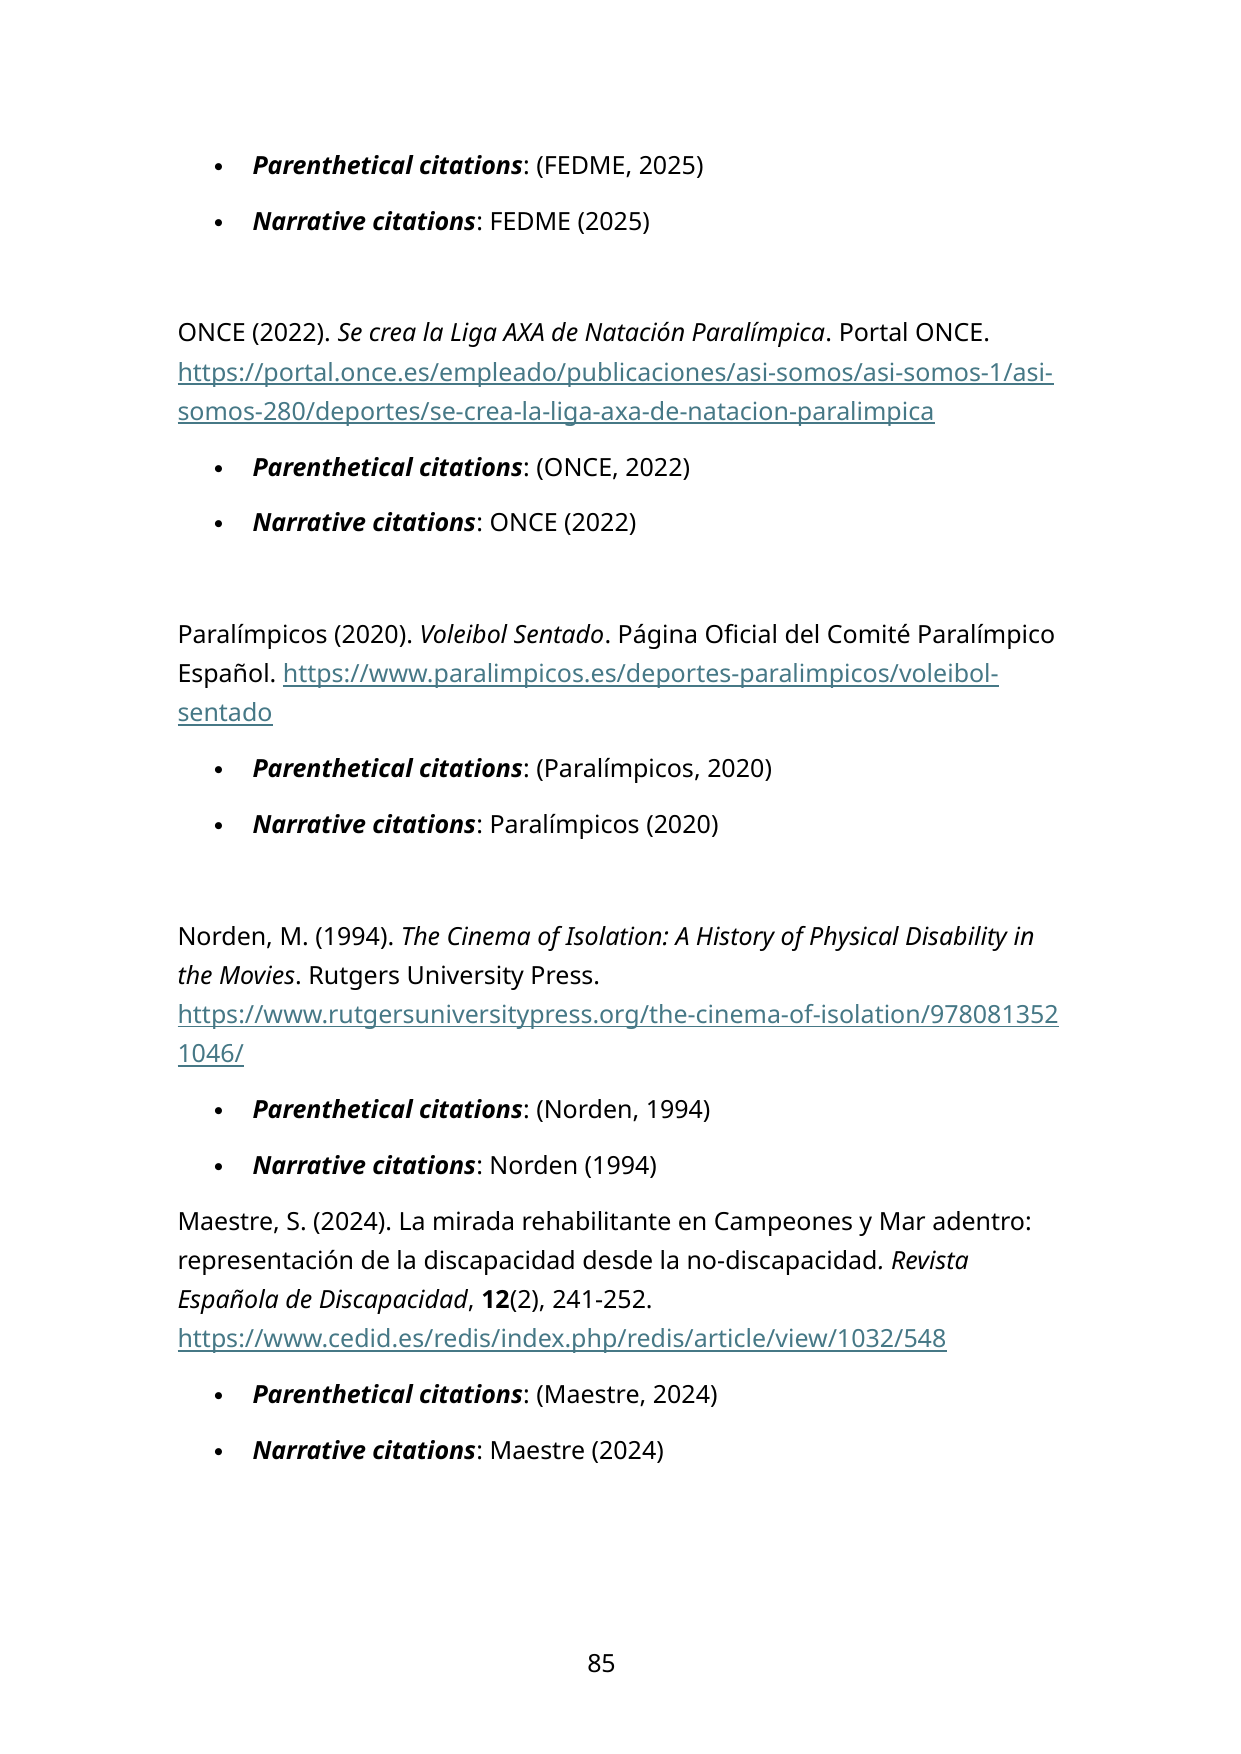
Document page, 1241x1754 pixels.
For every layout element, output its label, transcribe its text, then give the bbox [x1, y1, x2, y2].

list Narrative citations: Norden (1994) [215, 1148, 1063, 1182]
list Narrative citations: Paralímpicos (2020) [215, 807, 1063, 841]
text Paralímpicos (2020). Voleibol Sentado. Página Oficial del Comité Paralímpico Español. https://www.paralimpicos.es/deportes-paralimpicos/voleibol-sentado [177, 617, 1063, 729]
list Parenthetical citations: (Paralímpicos, 2020) [215, 751, 1063, 785]
list Parenthetical citations: (ONCE, 2022) [215, 449, 1063, 483]
list Narrative citations: ONCE (2022) [215, 505, 1063, 539]
list Narrative citations: Maestre (2024) [215, 1433, 1063, 1467]
list Narrative citations: FEDME (2025) [215, 203, 1063, 237]
text ONCE (2022). Se crea la Liga AXA de Natación Paralímpica. Portal ONCE. https://portal.once.es/empleado/publicaciones/asi-somos/asi-somos-1/asi-somos-280/deportes/se-crea-la-liga-axa-de-natacion-paralimpica [177, 315, 1063, 427]
list Parenthetical citations: (Norden, 1994) [215, 1092, 1063, 1126]
list Parenthetical citations: (Maestre, 2024) [215, 1377, 1063, 1411]
list Parenthetical citations: (FEDME, 2025) [215, 148, 1063, 182]
text Maestre, S. (2024). La mirada rehabilitante en Campeones y Mar adentro: representación de la discapacidad desde la no-discapacidad. Revista Española de Discapacidad, 12(2), 241-252. https://www.cedid.es/redis/index.php/redis/article/view/1032/548 [177, 1203, 1063, 1355]
text Norden, M. (1994). The Cinema of Isolation: A History of Physical Disability in the Movies. Rutgers University Press. https://www.rutgersuniversitypress.org/the-cinema-of-isolation/9780813521046/ [177, 918, 1063, 1070]
